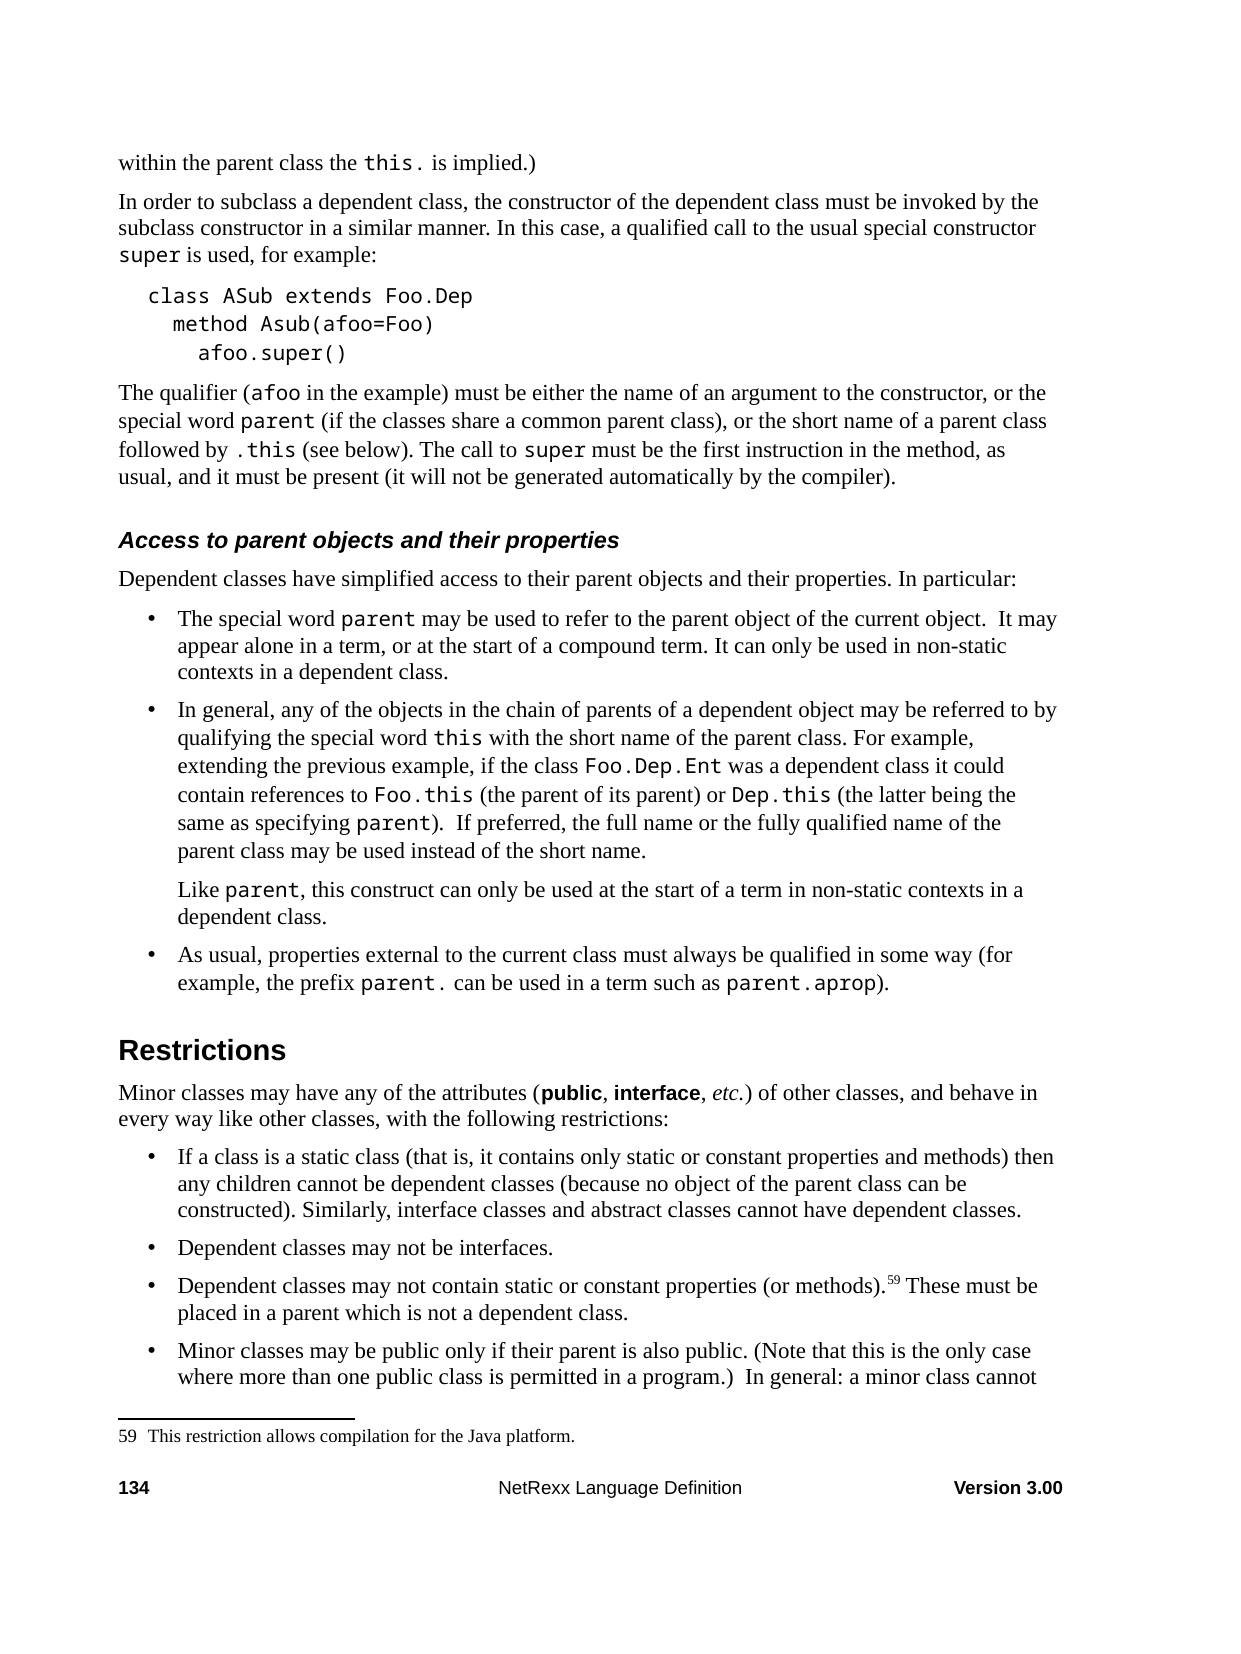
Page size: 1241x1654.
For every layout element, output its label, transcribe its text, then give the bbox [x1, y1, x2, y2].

list As usual, properties external to the current class must always be qualified in some way (for example, the prefix parent. can be used in a term such as parent.aprop). [148, 941, 1063, 996]
text within the parent class the this. is implied.) [118, 148, 1063, 176]
text Minor classes may have any of the attributes (public, interface, etc.) of other classes, and behave in every way like other classes, with the following restrictions: [118, 1079, 1063, 1132]
list Minor classes may be public only if their parent is also public. (Note that this is the only case where more than one public class is permitted in a program.) In general: a minor class cannot [148, 1337, 1063, 1389]
list Dependent classes may not be interfaces. [148, 1234, 1063, 1261]
text In order to subclass a dependent class, the constructor of the dependent class must be invoked by the subclass constructor in a similar manner. In this case, a qualified call to the usual special constructor super is used, for example: [118, 188, 1063, 269]
list In general, any of the objects in the chain of parents of a dependent object may be referred to by qualifying the special word this with the short name of the parent class. For example, extending the previous example, if the class Foo.Dep.Ent was a dependent class it could contain references to Foo.this (the parent of its parent) or Dep.this (the latter being the same as specifying parent). If preferred, the full name or the fully qualified name of the parent class may be used instead of the short name. [148, 697, 1063, 863]
list If a class is a static class (that is, it contains only static or constant properties and methods) then any children cannot be dependent classes (because no object of the parent class can be constructed). Similarly, interface classes and abstract classes cannot have dependent classes. [148, 1143, 1063, 1222]
list This restriction allows compilation for the Java platform. [118, 1425, 1063, 1447]
subtitle Restrictions [118, 1033, 1063, 1066]
list The special word parent may be used to refer to the parent object of the current object. It may appear alone in a term, or at the start of a compound term. It can only be used in non-static contexts in a dependent class. [148, 604, 1063, 685]
subtitle Access to parent objects and their properties [118, 526, 1063, 553]
list Like parent, this construct can only be used at the start of a term in non-static contexts in a dependent class. [148, 875, 1063, 929]
text class ASub extends Foo.Dep method Asub(afoo=Foo) afoo.super() [148, 281, 1063, 366]
text The qualifier (afoo in the example) must be either the name of an argument to the constructor, or the special word parent (if the classes share a common parent class), or the short name of a parent class followed by .this (see below). The call to super must be the first instruction in the method, as usual, and it must be present (it will not be generated automatically by the compiler). [118, 378, 1063, 489]
text Dependent classes have simplified access to their parent objects and their properties. In particular: [118, 566, 1063, 592]
list Dependent classes may not contain static or constant properties (or methods). These must be placed in a parent which is not a dependent class. [148, 1272, 1063, 1325]
